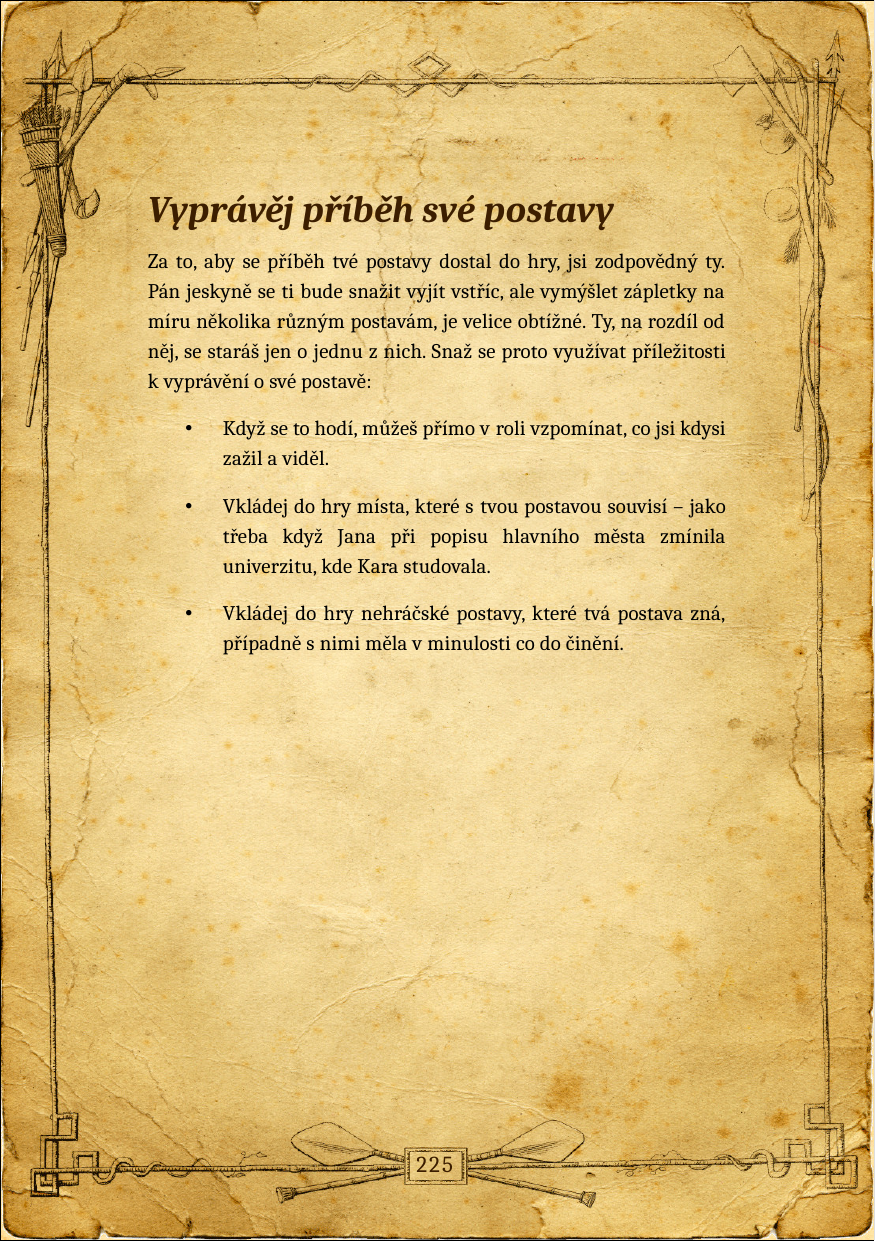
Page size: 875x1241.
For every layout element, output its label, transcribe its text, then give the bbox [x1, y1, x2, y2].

list Když se to hodí, můžeš přímo v⁠ roli vzpomínat, co jsi kdysi zažil a⁠ viděl. [185, 417, 726, 471]
list Vkládej do hry místa, které s⁠ tvou postavou souvisí – jako třeba když Jana při popisu hlavního města zmínila univerzitu, kde Kara studovala. [185, 494, 726, 578]
list Vkládej do hry nehráčské postavy, které tvá postava zná, případně s⁠ nimi měla v⁠ minulosti co do činění. [185, 602, 726, 656]
text Za to, aby se příběh tvé postavy dostal do hry, jsi zodpovědný ty. Pán jeskyně se ti bude snažit vyjít vstříc, ale vymýšlet zápletky na míru několika různým postavám, je velice obtížné. Ty, na rozdíl od něj, se staráš jen o⁠ jednu z⁠ nich. Snaž se proto využívat příležitosti k⁠ vyprávění o⁠ své postavě: [148, 250, 726, 393]
picture [1, 1, 874, 1240]
subtitle Vyprávěj příběh své postavy [148, 189, 726, 232]
